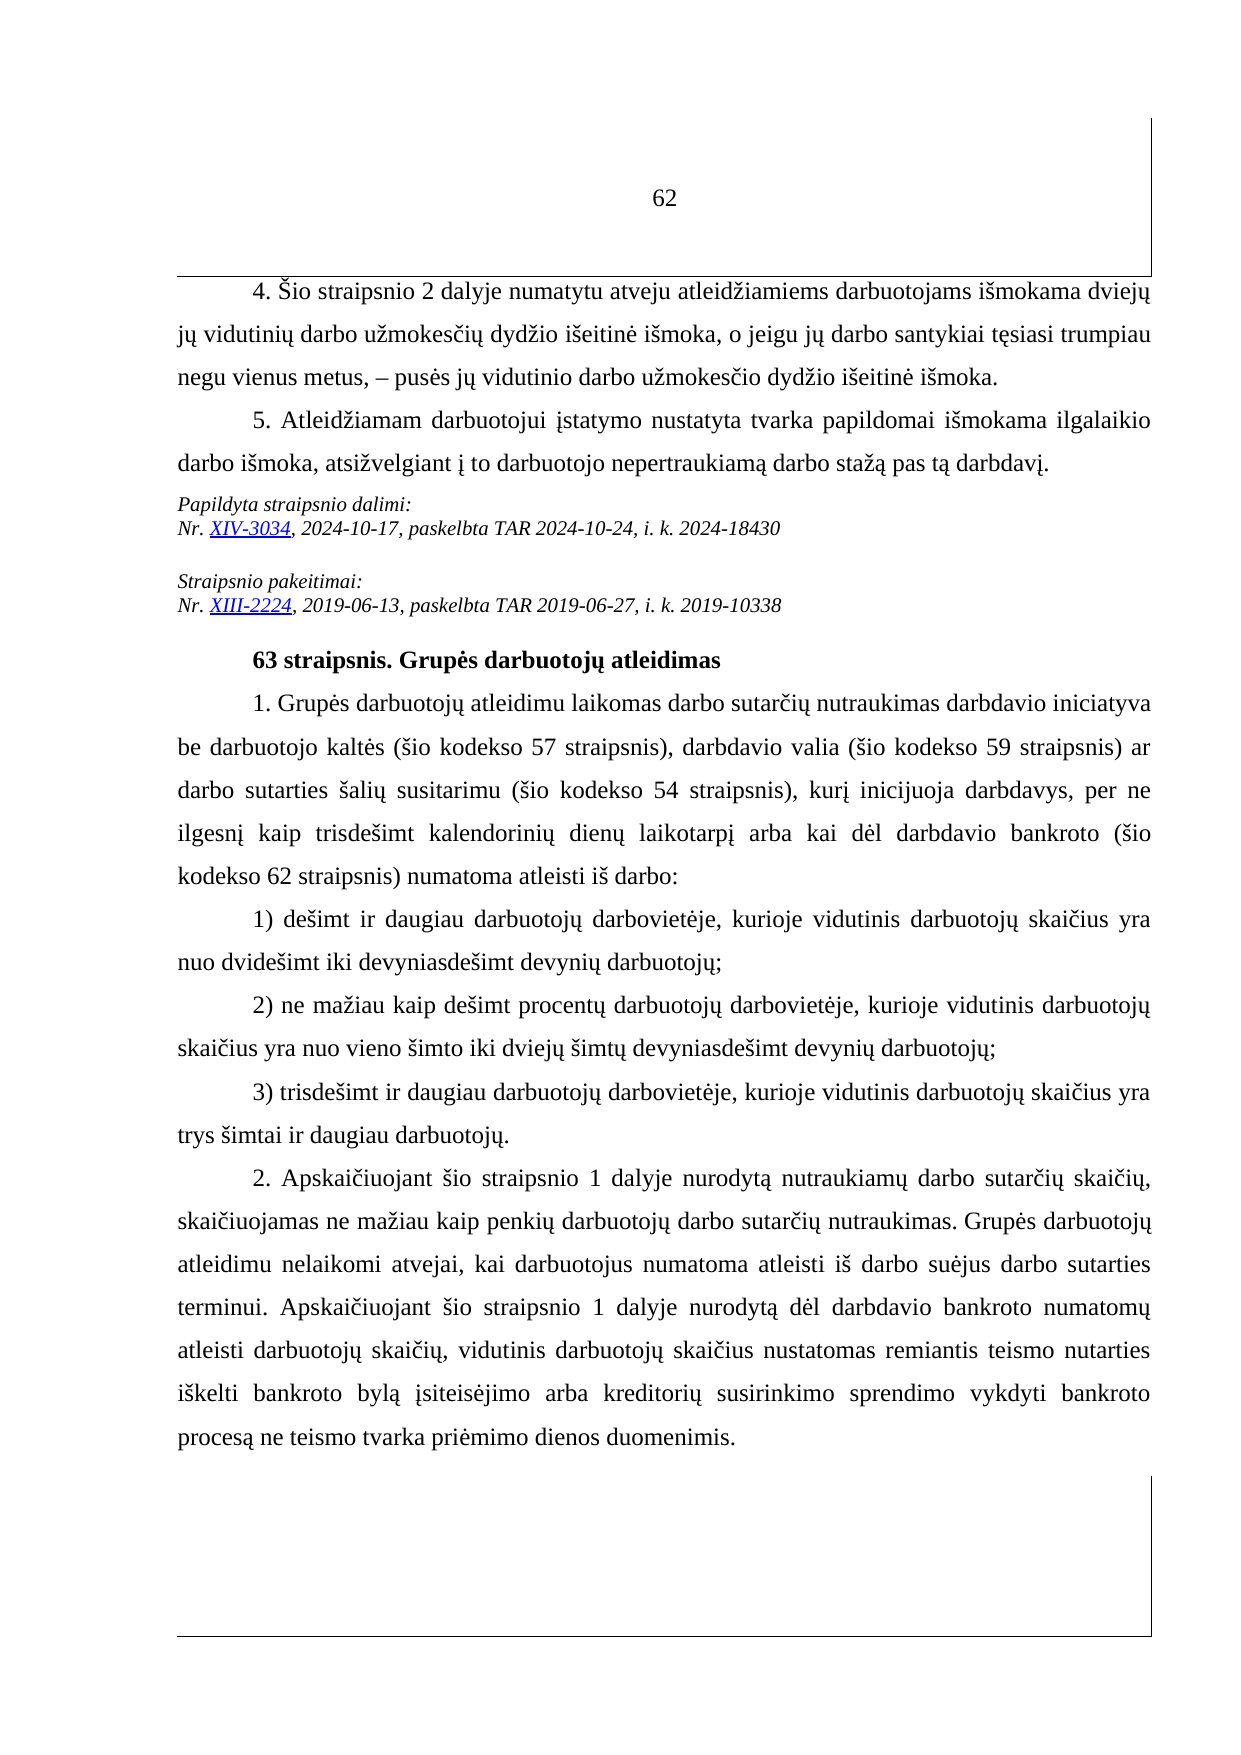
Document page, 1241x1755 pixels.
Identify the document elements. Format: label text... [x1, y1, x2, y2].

text 5. Atleidžiamam darbuotojui įstatymo nustatyta tvarka papildomai išmokama ilgalaikio darbo išmoka, atsižvelgiant į to darbuotojo nepertraukiamą darbo stažą pas tą darbdavį. [177, 405, 1152, 477]
text Papildyta straipsnio dalimi: [177, 492, 1152, 516]
text 3) trisdešimt ir daugiau darbuotojų darbovietėje, kurioje vidutinis darbuotojų skaičius yra trys šimtai ir daugiau darbuotojų. [177, 1077, 1152, 1148]
text 1) dešimt ir daugiau darbuotojų darbovietėje, kurioje vidutinis darbuotojų skaičius yra nuo dvidešimt iki devyniasdešimt devynių darbuotojų; [177, 904, 1152, 976]
text 1. Grupės darbuotojų atleidimu laikomas darbo sutarčių nutraukimas darbdavio iniciatyva be darbuotojo kaltės (šio kodekso 57 straipsnis), darbdavio valia (šio kodekso 59 straipsnis) ar darbo sutarties šalių susitarimu (šio kodekso 54 straipsnis), kurį inicijuoja darbdavys, per ne ilgesnį kaip trisdešimt kalendorinių dienų laikotarpį arba kai dėl darbdavio bankroto (šio kodekso 62 straipsnis) numatoma atleisti iš darbo: [177, 688, 1152, 890]
text Straipsnio pakeitimai: [177, 568, 1152, 593]
text Nr. XIII-2224, 2019-06-13, paskelbta TAR 2019-06-27, i. k. 2019-10338 [177, 593, 1152, 617]
text 63 straipsnis. Grupės darbuotojų atleidimas [177, 645, 1152, 674]
text Nr. XIV-3034, 2024-10-17, paskelbta TAR 2024-10-24, i. k. 2024-18430 [177, 516, 1152, 540]
text 2. Apskaičiuojant šio straipsnio 1 dalyje nurodytą nutraukiamų darbo sutarčių skaičių, skaičiuojamas ne mažiau kaip penkių darbuotojų darbo sutarčių nutraukimas. Grupės darbuotojų atleidimu nelaikomi atvejai, kai darbuotojus numatoma atleisti iš darbo suėjus darbo sutarties terminui. Apskaičiuojant šio straipsnio 1 dalyje nurodytą dėl darbdavio bankroto numatomų atleisti darbuotojų skaičių, vidutinis darbuotojų skaičius nustatomas remiantis teismo nutarties iškelti bankroto bylą įsiteisėjimo arba kreditorių susirinkimo sprendimo vykdyti bankroto procesą ne teismo tvarka priėmimo dienos duomenimis. [177, 1163, 1152, 1450]
text 2) ne mažiau kaip dešimt procentų darbuotojų darbovietėje, kurioje vidutinis darbuotojų skaičius yra nuo vieno šimto iki dviejų šimtų devyniasdešimt devynių darbuotojų; [177, 990, 1152, 1062]
text 4. Šio straipsnio 2 dalyje numatytu atveju atleidžiamiems darbuotojams išmokama dviejų jų vidutinių darbo užmokesčių dydžio išeitinė išmoka, o jeigu jų darbo santykiai tęsiasi trumpiau negu vienus metus, – pusės jų vidutinio darbo užmokesčio dydžio išeitinė išmoka. [177, 276, 1152, 391]
